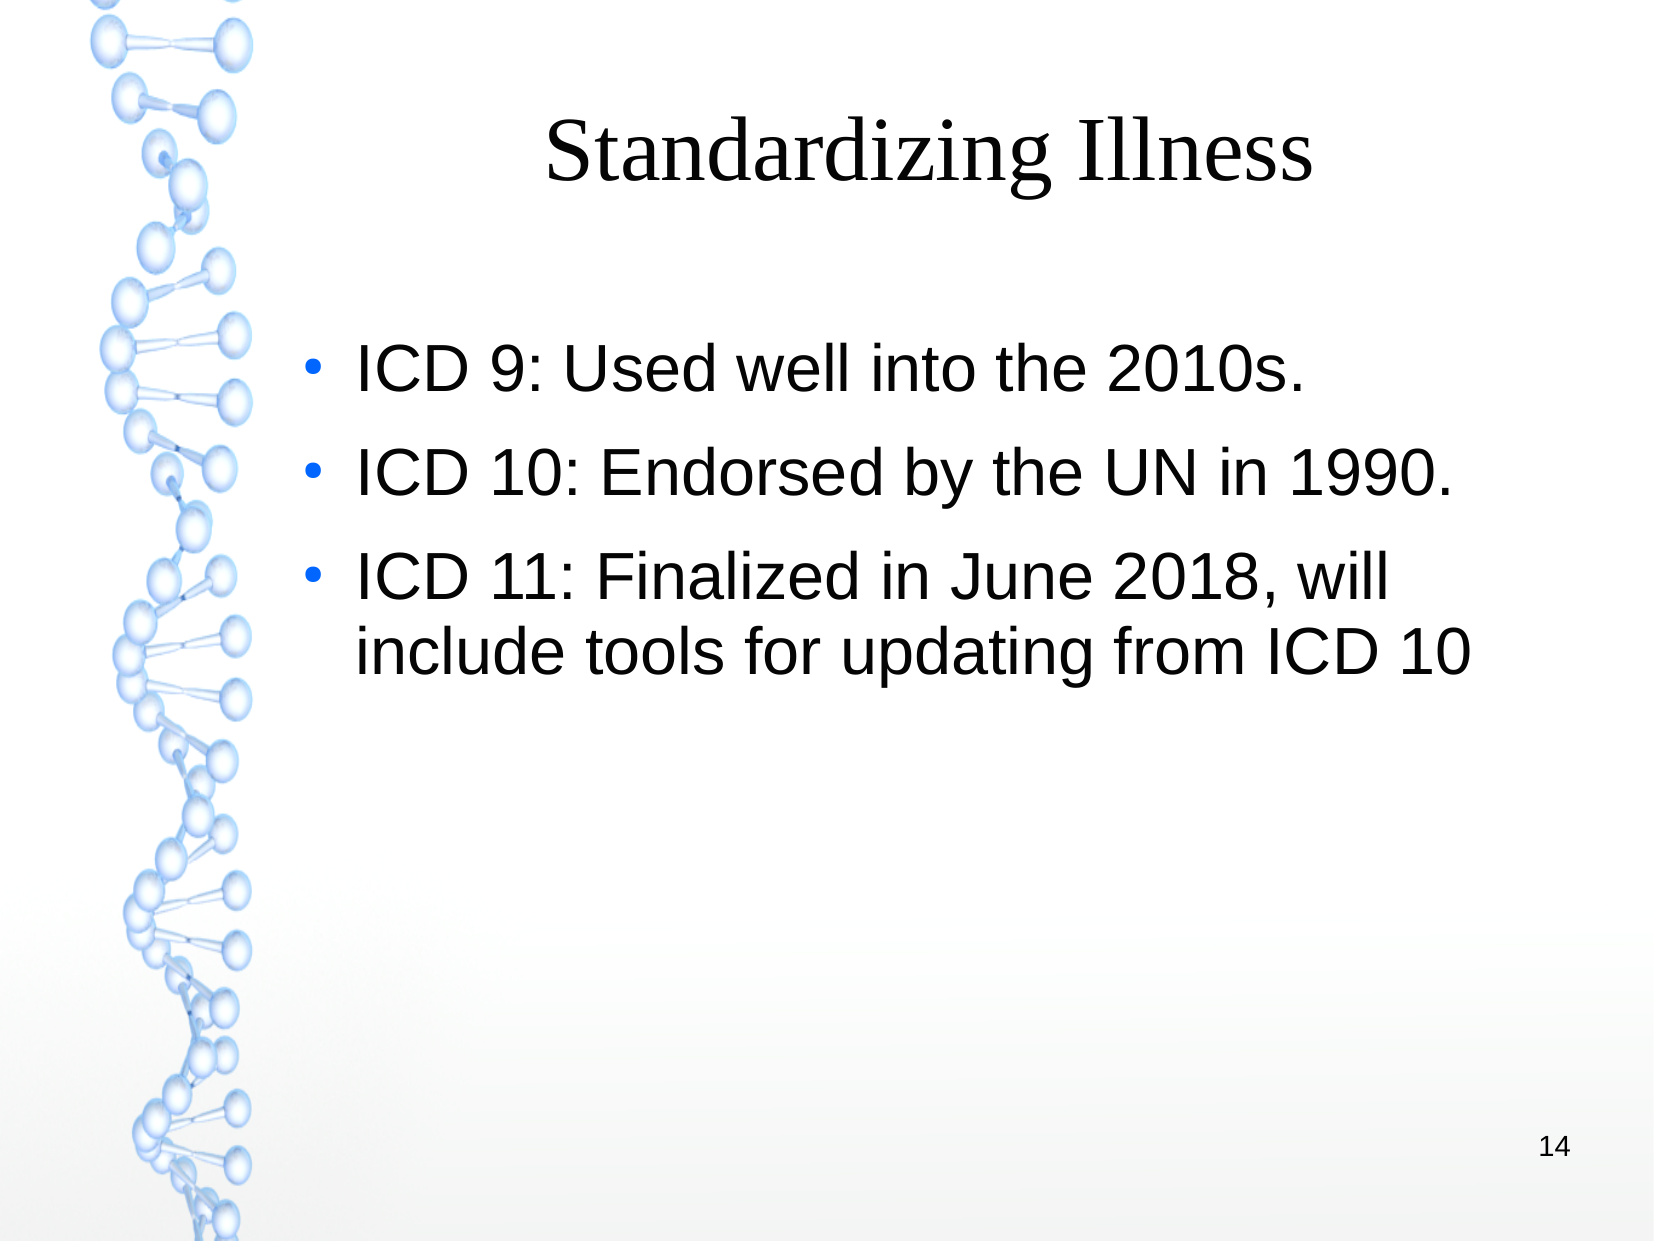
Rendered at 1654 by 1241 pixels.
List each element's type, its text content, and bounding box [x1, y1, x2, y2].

title Standardizing Illness [265, 47, 1595, 252]
list ICD 9: Used well into the 2010s. ICD 10: Endorsed by the UN in 1990. ICD 11: Finalized in June 2018, will include tools for updating from ICD 10 [285, 330, 1595, 1158]
picture [0, 0, 1654, 1241]
